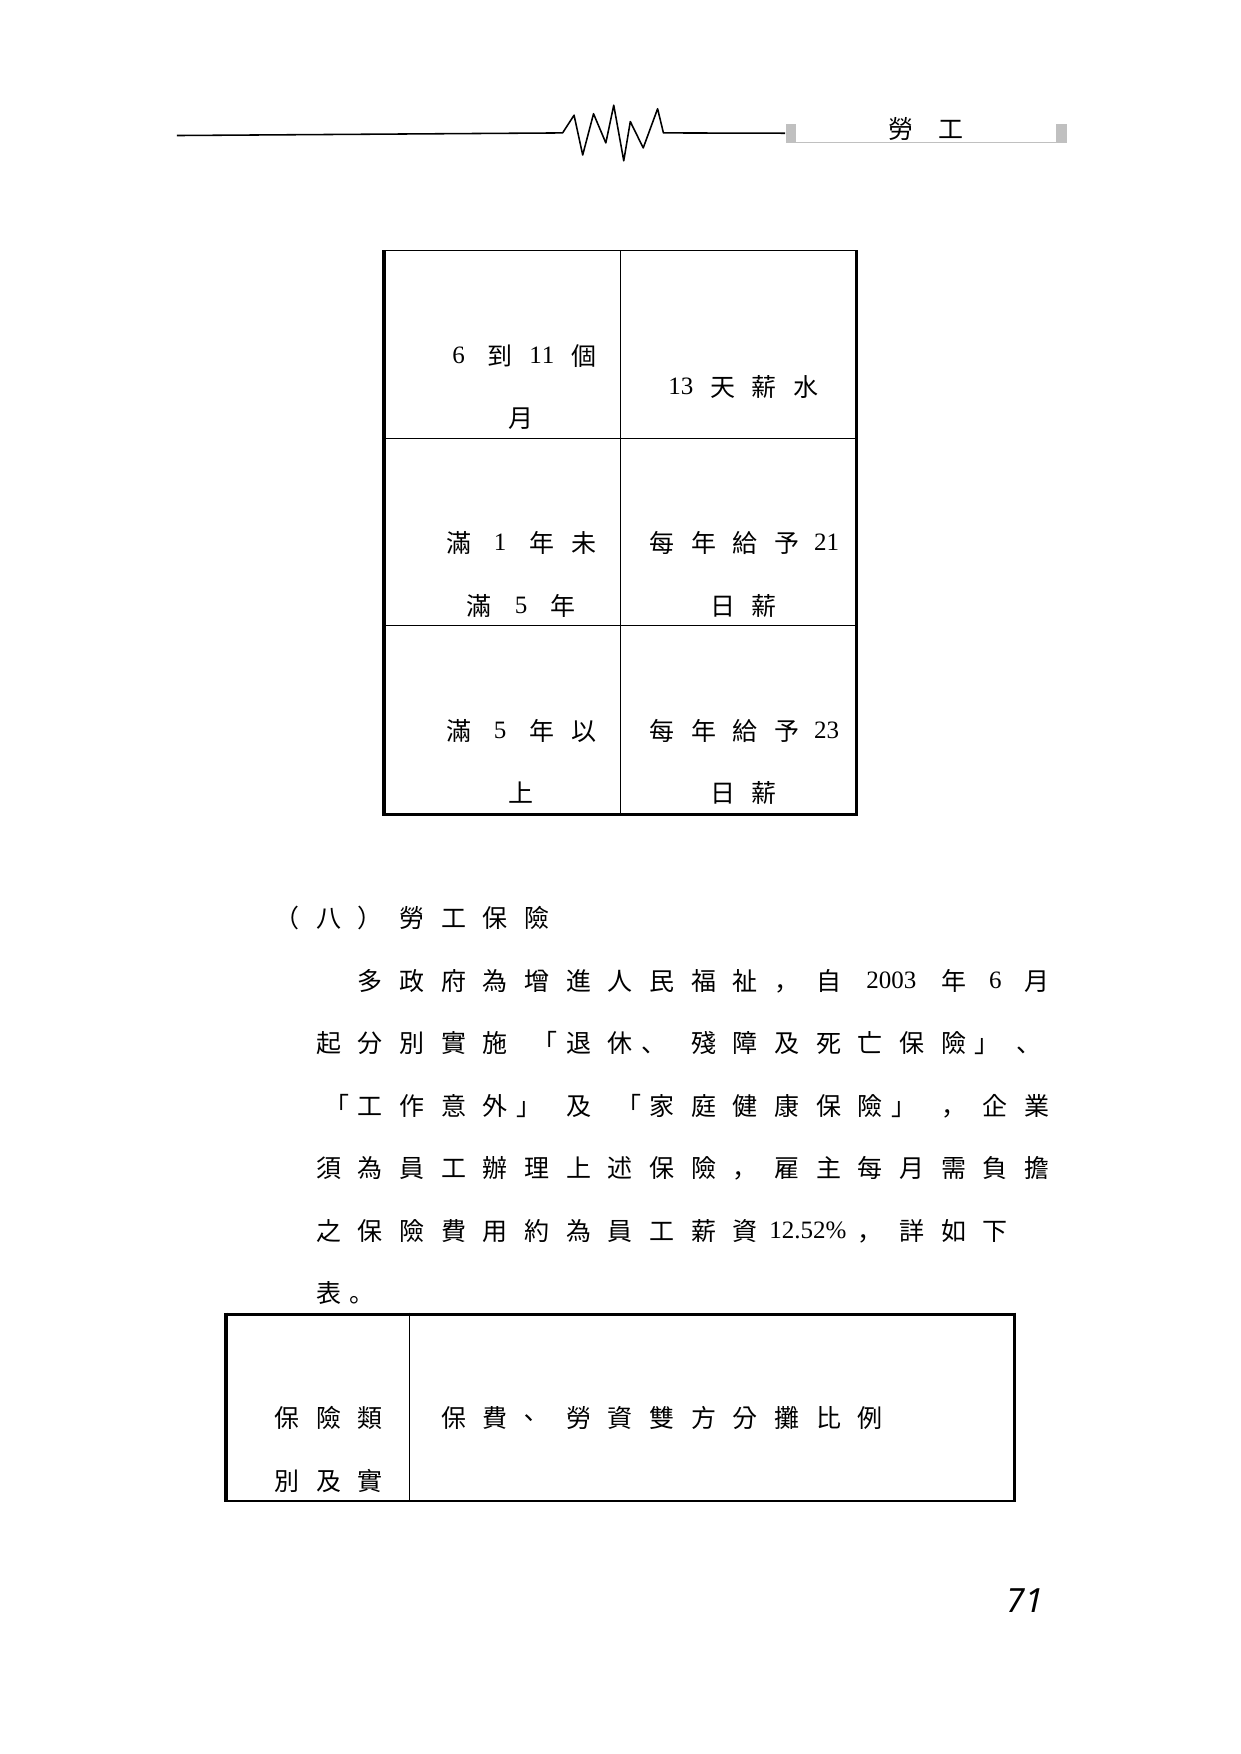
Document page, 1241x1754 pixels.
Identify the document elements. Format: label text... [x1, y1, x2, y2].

table_cell 滿5年以上 [386, 626, 620, 813]
text 多政府為增進人民福祉，自2003年6月起分別實施「退休、殘障及死亡保險」、「工作意外」及「家庭健康保險」，企業須為員工辦理上述保險，雇主每月需負擔之保險費用約為員工薪資12.52%，詳如下表。 [281, 938, 1058, 1313]
table_header 保險類別及實 [228, 1316, 409, 1500]
table_cell 滿1年未滿5年 [386, 439, 620, 625]
table_cell 6到11個月 [386, 251, 620, 438]
table_cell 每年給予21日薪 [621, 439, 855, 625]
table_header 保費、勞資雙方分攤比例 [410, 1316, 1013, 1500]
table_cell 每年給予23日薪 [621, 626, 855, 813]
text （八）勞工保險 [183, 875, 1058, 938]
table_cell 13天薪水 [621, 251, 855, 438]
